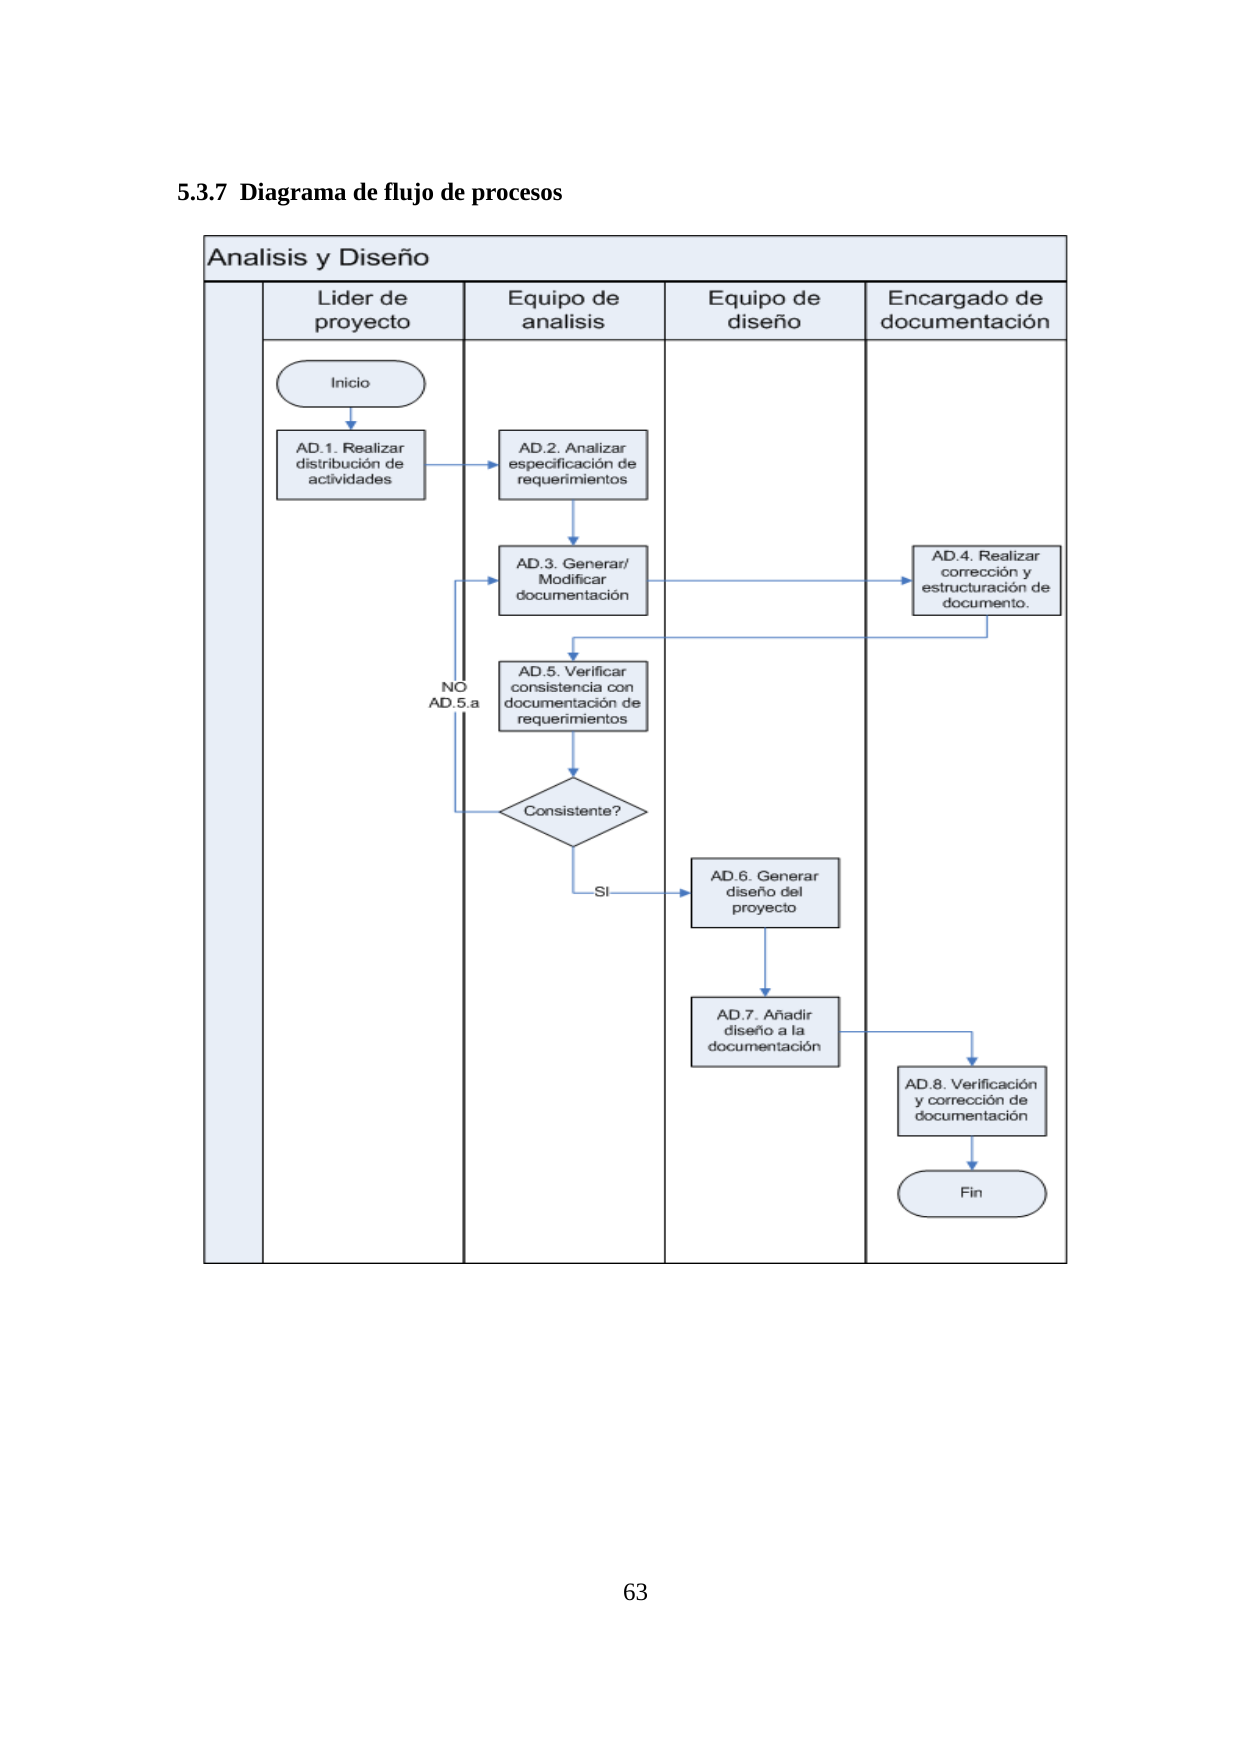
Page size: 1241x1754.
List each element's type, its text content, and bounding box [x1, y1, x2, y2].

text 5.3.7 Diagrama de flujo de procesos [177, 177, 1093, 206]
picture [203, 235, 1068, 1264]
